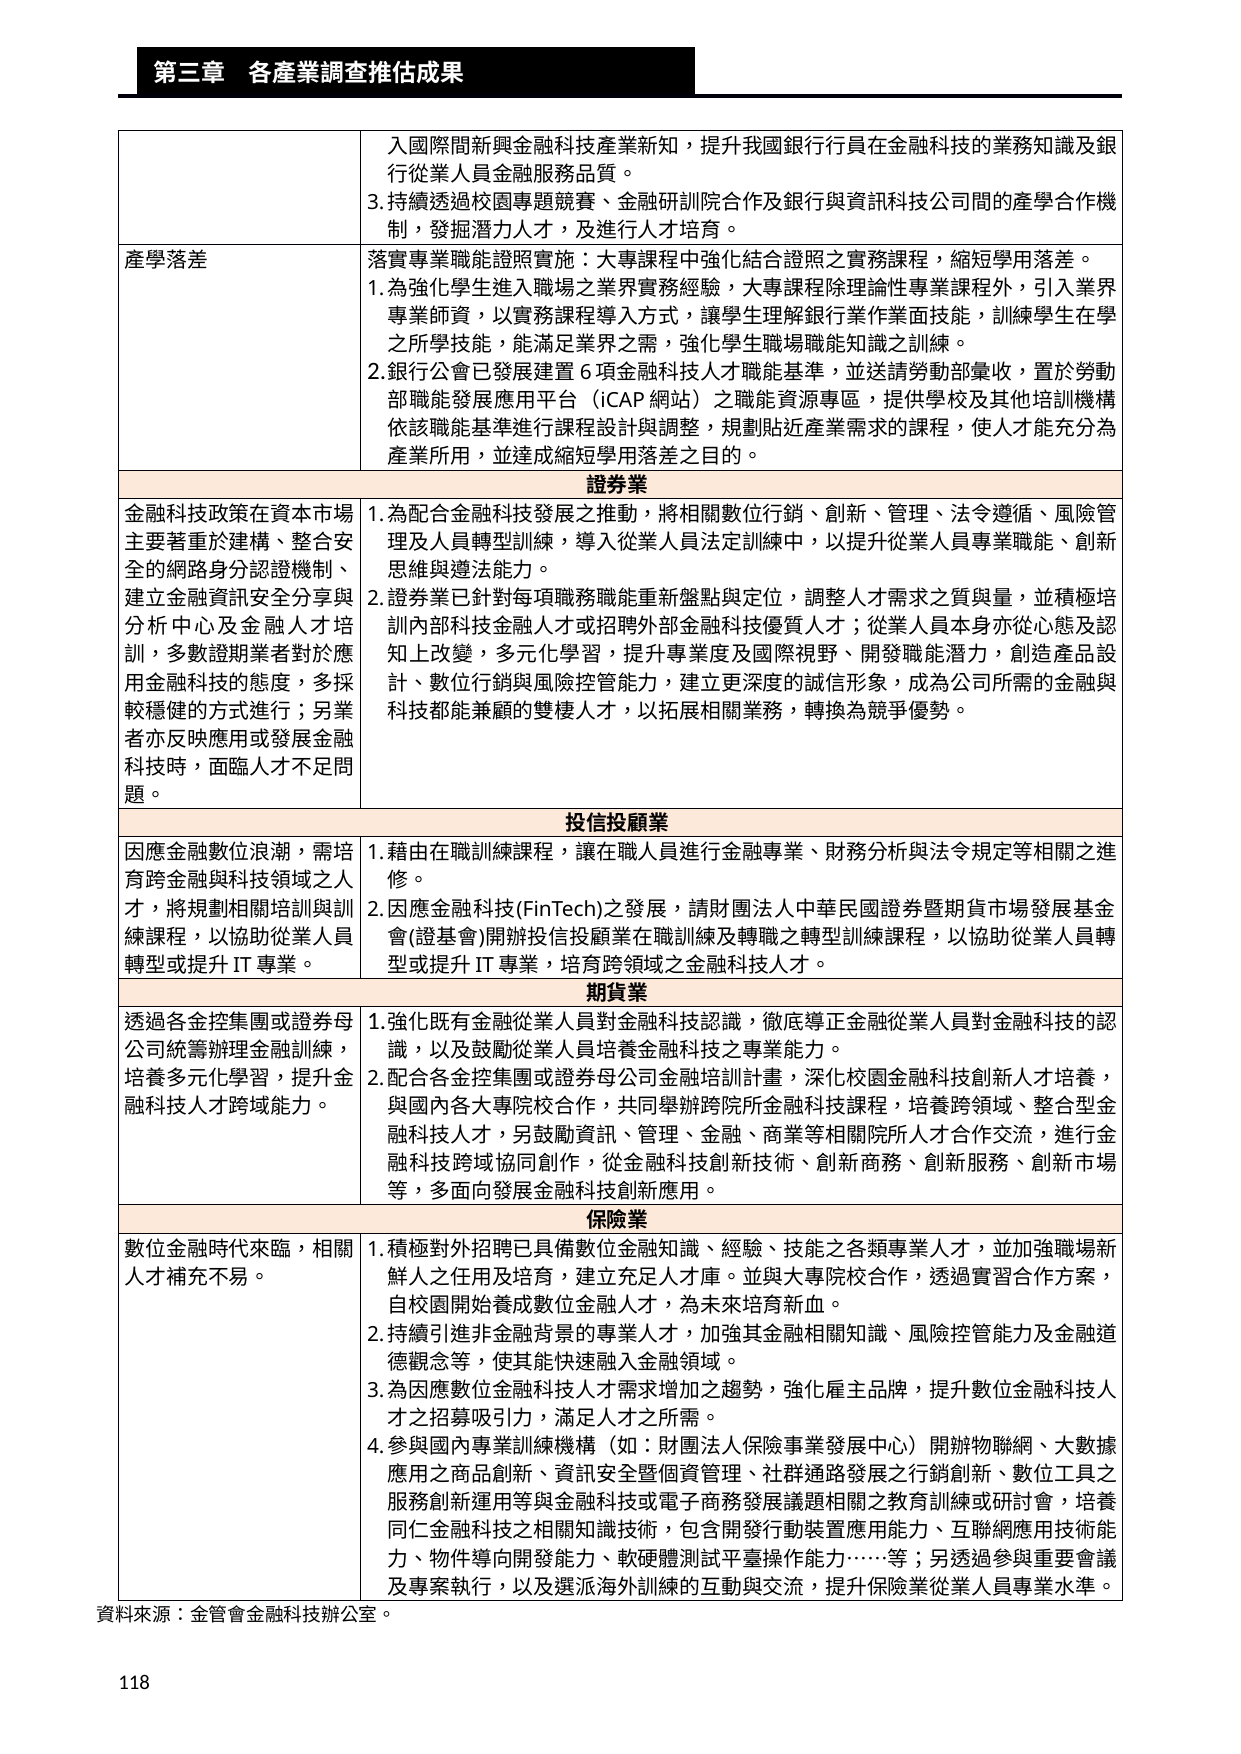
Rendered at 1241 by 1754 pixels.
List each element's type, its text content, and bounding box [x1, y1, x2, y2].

table_cell 證券業 [119, 471, 1122, 498]
text 資料來源：金管會金融科技辦公室。 [62, 1601, 1122, 1627]
table_cell 藉由在職訓練課程，讓在職人員進行金融專業、財務分析與法令規定等相關之進修。 因應金融科技(FinTech)之發展，請財團法人中華民國證券暨期貨市場發展基金會(證基會)開辦投信投顧業在職訓練及轉職之轉型訓練課程，以協助從業人員轉型或提升IT專業，培育跨領域之金融科技人才。 [361, 837, 1122, 978]
table_cell 數位金融時代來臨，相關人才補充不易。 [119, 1234, 360, 1600]
table_cell 為配合金融科技發展之推動，將相關數位行銷、創新、管理、法令遵循、風險管理及人員轉型訓練，導入從業人員法定訓練中，以提升從業人員專業職能、創新思維與遵法能力。 證券業已針對每項職務職能重新盤點與定位，調整人才需求之質與量，並積極培訓內部科技金融人才或招聘外部金融科技優質人才；從業人員本身亦從心態及認知上改變，多元化學習，提升專業度及國際視野、開發職能潛力，創造產品設計、數位行銷與風險控管能力，建立更深度的誠信形象，成為公司所需的金融與科技都能兼顧的雙棲人才，以拓展相關業務，轉換為競爭優勢。 [361, 499, 1122, 808]
table_cell [119, 131, 360, 243]
table_cell 保險業 [119, 1205, 1122, 1233]
table_cell 積極對外招聘已具備數位金融知識、經驗、技能之各類專業人才，並加強職場新鮮人之任用及培育，建立充足人才庫。並與大專院校合作，透過實習合作方案，自校園開始養成數位金融人才，為未來培育新血。 持續引進非金融背景的專業人才，加強其金融相關知識、風險控管能力及金融道德觀念等，使其能快速融入金融領域。 為因應數位金融科技人才需求增加之趨勢，強化雇主品牌，提升數位金融科技人才之招募吸引力，滿足人才之所需。 參與國內專業訓練機構（如：財團法人保險事業發展中心）開辦物聯網、大數據應用之商品創新、資訊安全暨個資管理、社群通路發展之行銷創新、數位工具之服務創新運用等與金融科技或電子商務發展議題相關之教育訓練或研討會，培養同仁金融科技之相關知識技術，包含開發行動裝置應用能力、互聯網應用技術能力、物件導向開發能力、軟硬體測試平臺操作能力……等；另透過參與重要會議及專案執行，以及選派海外訓練的互動與交流，提升保險業從業人員專業水準。 [361, 1234, 1122, 1600]
table_cell 產學落差 [119, 245, 360, 469]
table_cell 強化既有金融從業人員對金融科技認識，徹底導正金融從業人員對金融科技的認識，以及鼓勵從業人員培養金融科技之專業能力。 配合各金控集團或證券母公司金融培訓計畫，深化校園金融科技創新人才培養，與國內各大專院校合作，共同舉辦跨院所金融科技課程，培養跨領域、整合型金融科技人才，另鼓勵資訊、管理、金融、商業等相關院所人才合作交流，進行金融科技跨域協同創作，從金融科技創新技術、創新商務、創新服務、創新市場等，多面向發展金融科技創新應用。 [361, 1007, 1122, 1204]
table_cell 透過各金控集團或證券母公司統籌辦理金融訓練，培養多元化學習，提升金融科技人才跨域能力。 [119, 1007, 360, 1204]
table_cell 金融科技政策在資本市場主要著重於建構、整合安全的網路身分認證機制、建立金融資訊安全分享與分析中心及金融人才培訓，多數證期業者對於應用金融科技的態度，多採較穩健的方式進行；另業者亦反映應用或發展金融科技時，面臨人才不足問題。 [119, 499, 360, 808]
table_cell 入國際間新興金融科技產業新知，提升我國銀行行員在金融科技的業務知識及銀行從業人員金融服務品質。 持續透過校園專題競賽、金融研訓院合作及銀行與資訊科技公司間的產學合作機制，發掘潛力人才，及進行人才培育。 [361, 131, 1122, 243]
table_cell 落實專業職能證照實施：大專課程中強化結合證照之實務課程，縮短學用落差。 為強化學生進入職場之業界實務經驗，大專課程除理論性專業課程外，引入業界專業師資，以實務課程導入方式，讓學生理解銀行業作業面技能，訓練學生在學之所學技能，能滿足業界之需，強化學生職場職能知識之訓練。 銀行公會已發展建置6項金融科技人才職能基準，並送請勞動部彙收，置於勞動部職能發展應用平台（iCAP網站）之職能資源專區，提供學校及其他培訓機構依該職能基準進行課程設計與調整，規劃貼近產業需求的課程，使人才能充分為產業所用，並達成縮短學用落差之目的。 [361, 245, 1122, 469]
table_cell 投信投顧業 [119, 809, 1122, 836]
table_cell 期貨業 [119, 979, 1122, 1006]
table_cell 因應金融數位浪潮，需培育跨金融與科技領域之人才，將規劃相關培訓與訓練課程，以協助從業人員轉型或提升IT專業。 [119, 837, 360, 978]
